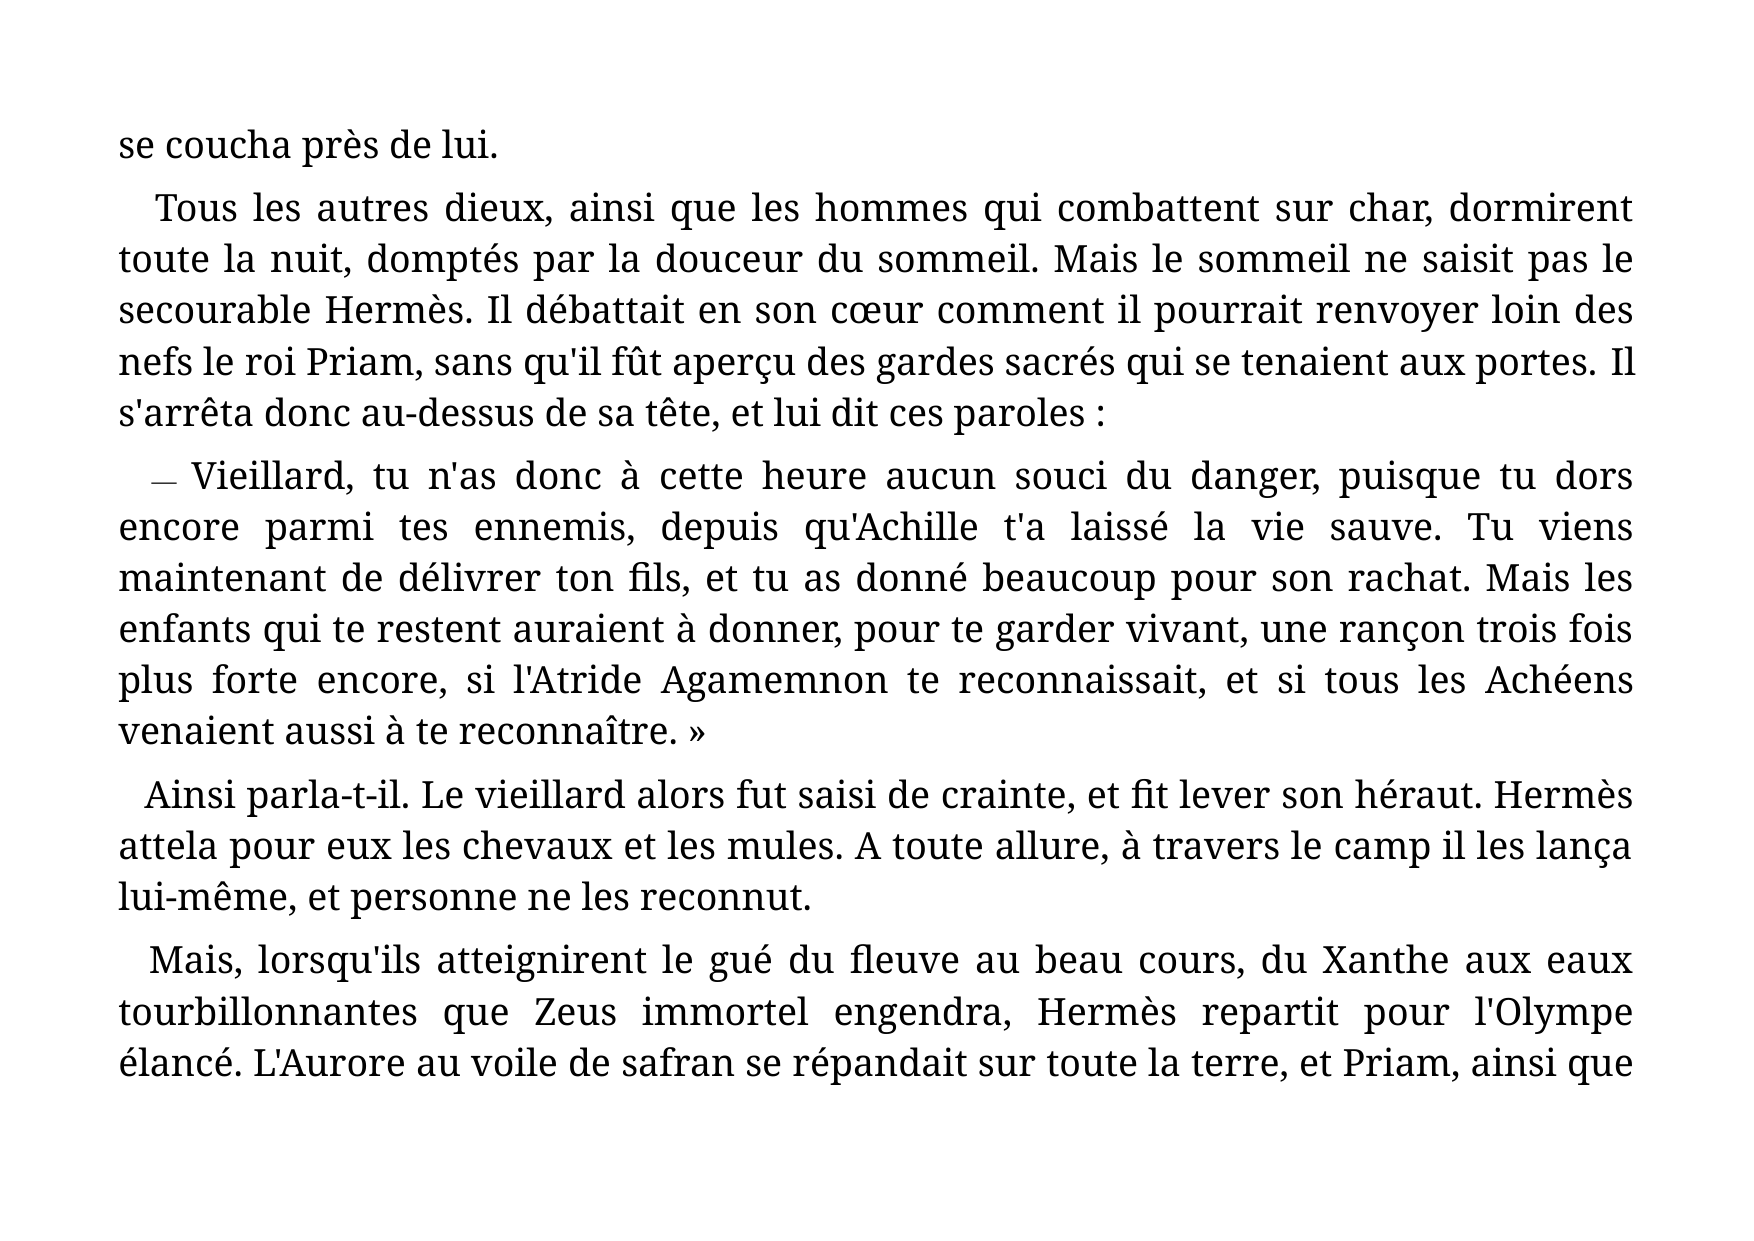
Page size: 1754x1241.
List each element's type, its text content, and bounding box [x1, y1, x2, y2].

text Tous les autres dieux, ainsi que les hommes qui combattent sur char, dormirent toute la nuit, domptés par la douceur du sommeil. Mais le sommeil ne saisit pas le secourable Hermès. Il débattait en son cœur comment il pourrait renvoyer loin des nefs le roi Priam, sans qu'il fût aperçu des gardes sacrés qui se tenaient aux portes. Il s'arrêta donc au-dessus de sa tête, et lui dit ces paroles : [118, 182, 1636, 437]
text Ainsi parla-t-il. Le vieillard alors fut saisi de crainte, et fit lever son héraut. Hermès attela pour eux les chevaux et les mules. A toute allure, à travers le camp il les lança lui-même, et personne ne les reconnut. [118, 768, 1636, 921]
text — Vieillard, tu n'as donc à cette heure aucun souci du danger, puisque tu dors encore parmi tes ennemis, depuis qu'Achille t'a laissé la vie sauve. Tu viens maintenant de délivrer ton fils, et tu as donné beaucoup pour son rachat. Mais les enfants qui te restent auraient à donner, pour te garder vivant, une rançon trois fois plus forte encore, si l'Atride Agamemnon te reconnaissait, et si tous les Achéens venaient aussi à te reconnaître. » [118, 449, 1636, 756]
text Mais, lorsqu'ils atteignirent le gué du fleuve au beau cours, du Xanthe aux eaux tourbillonnantes que Zeus immortel engendra, Hermès repartit pour l'Olympe élancé. L'Aurore au voile de safran se répandait sur toute la terre, et Priam, ainsi que [118, 934, 1636, 1087]
text se coucha près de lui. [118, 118, 1636, 169]
